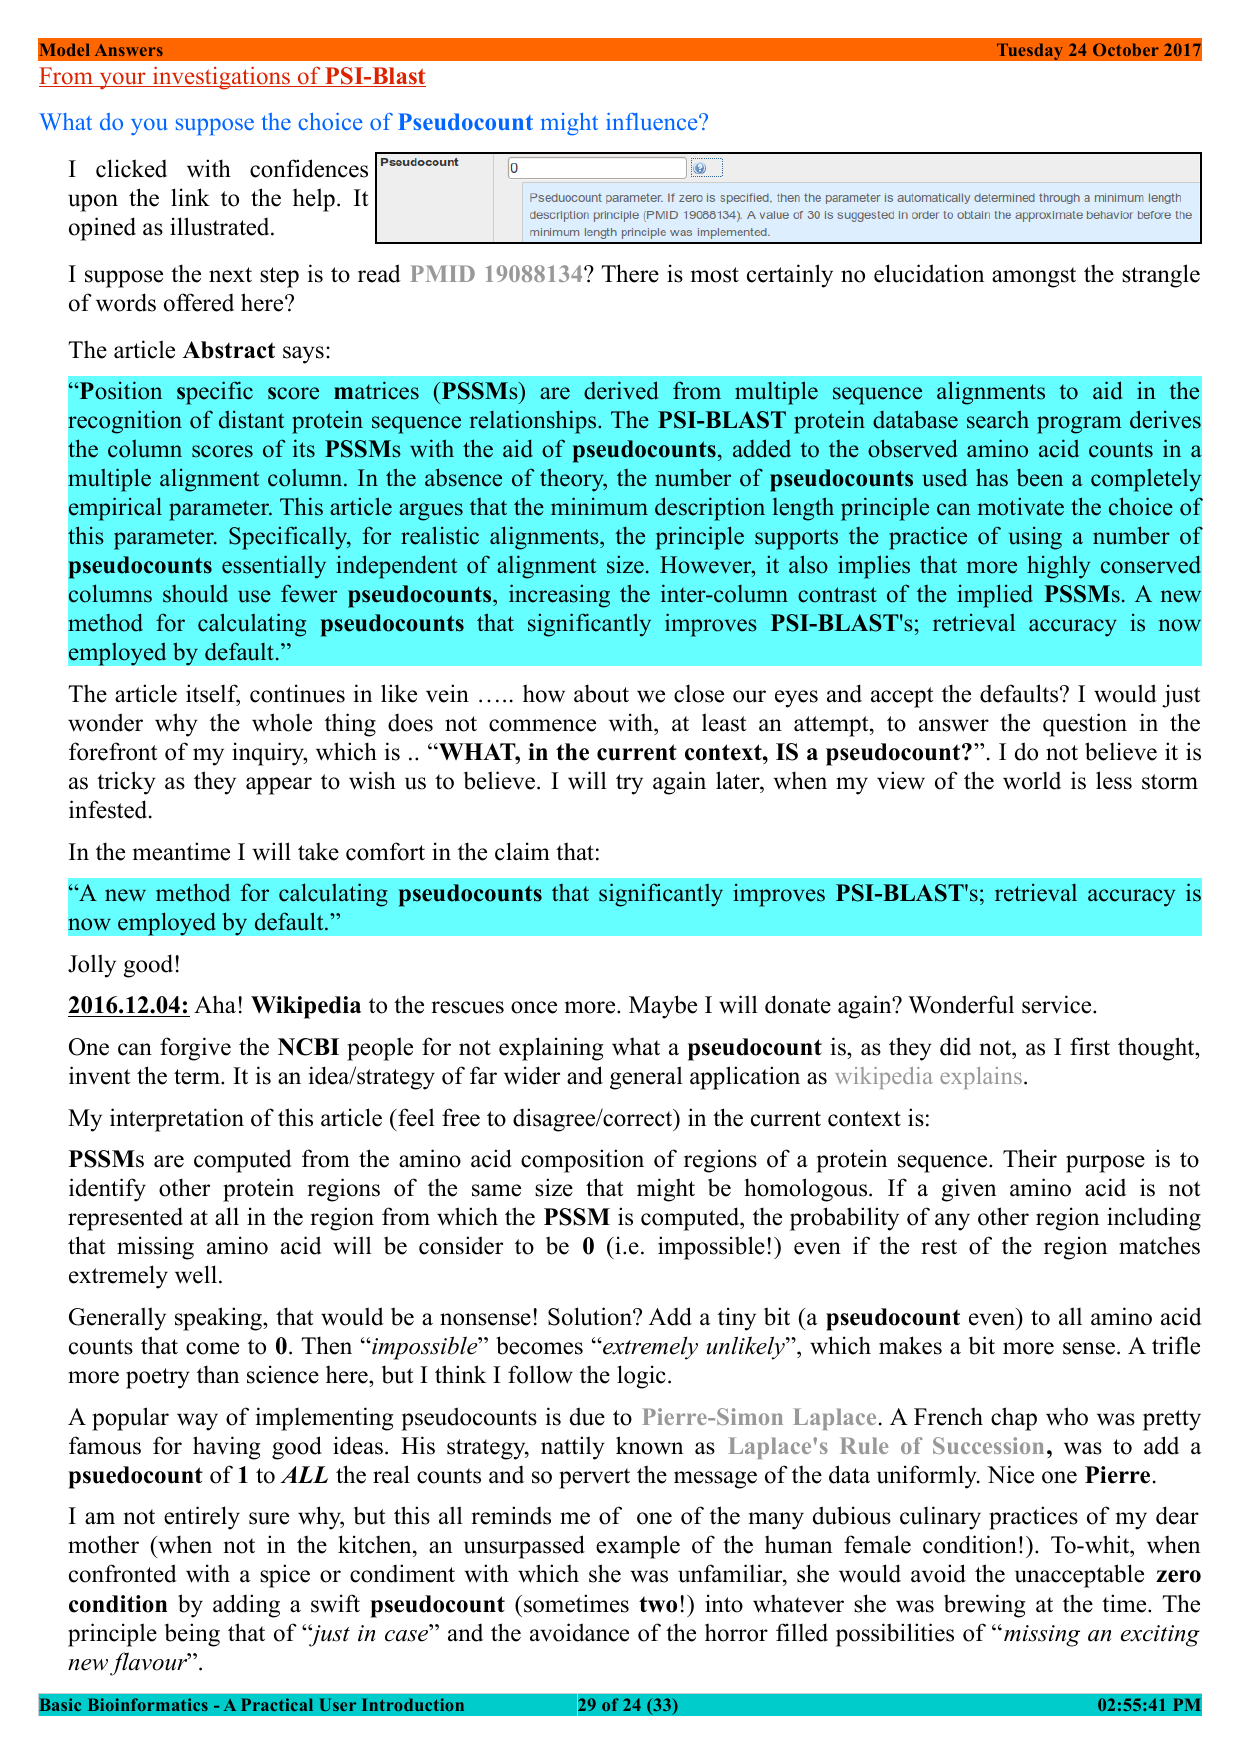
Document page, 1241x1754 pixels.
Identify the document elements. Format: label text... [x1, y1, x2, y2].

text The article Abstract says: [68, 335, 1202, 364]
text In the meantime I will take comfort in the claim that: [68, 837, 1202, 866]
text My interpretation of this article (feel free to disagree/correct) in the current context is: [68, 1102, 1202, 1132]
text What do you suppose the choice of Pseudocount might influence? [38, 107, 1202, 136]
text Generally speaking, that would be a nonsense! Solution? Add a tiny bit (a pseudocount even) to all amino acid counts that come to 0. Then “impossible” becomes “extremely unlikely”, which makes a bit more sense. A trifle more poetry than science here, but I think I follow the logic. [68, 1302, 1202, 1389]
text From your investigations of PSI-Blast [38, 61, 1202, 89]
text The article itself, continues in like vein ….. how about we close our eyes and accept the defaults? I would just wonder why the whole thing does not commence with, at least an attempt, to answer the question in the forefront of my inquiry, which is .. “WHAT, in the current context, IS a pseudocount?”. I do not believe it is as tricky as they appear to wish us to believe. I will try again later, when my view of the world is less storm infested. [68, 679, 1202, 824]
text I suppose the next step is to read PMID 19088134? There is most certainly no elucidation amongst the strangle of words offered here? [68, 259, 1202, 317]
text 2016.12.04: Aha! Wikipedia to the rescues once more. Maybe I will donate again? Wonderful service. [68, 990, 1202, 1019]
text One can forgive the NCBI people for not explaining what a pseudocount is, as they did not, as I first thought, invent the term. It is an idea/strategy of far wider and general application as wikipedia explains. [68, 1032, 1202, 1090]
text I am not entirely sure why, but this all reminds me of one of the many dubious culinary practices of my dear mother (when not in the kitchen, an unsurpassed example of the human female condition!). To-whit, when confronted with a spice or condiment with which she was unfamiliar, she would avoid the unacceptable zero condition by adding a swift pseudocount (sometimes two!) into whatever she was brewing at the time. The principle being that of “just in case” and the avoidance of the horror filled possibilities of “missing an exciting new flavour”. [68, 1501, 1202, 1676]
text Jolly good! [68, 949, 1202, 978]
text A popular way of implementing pseudocounts is due to Pierre-Simon Laplace. A French chap who was pretty famous for having good ideas. His strategy, nattily known as Laplace's Rule of Succession, was to add a psuedocount of 1 to ALL the real counts and so pervert the message of the data uniformly. Nice one Pierre. [68, 1402, 1202, 1489]
text “A new method for calculating pseudocounts that significantly improves PSI-BLAST's; retrieval accuracy is now employed by default.” [68, 878, 1202, 936]
picture [377, 154, 1200, 242]
text I clicked with confidences upon the link to the help. It opined as illustrated. [68, 154, 375, 241]
text PSSMs are computed from the amino acid composition of regions of a protein sequence. Their purpose is to identify other protein regions of the same size that might be homologous. If a given amino acid is not represented at all in the region from which the PSSM is computed, the probability of any other region including that missing amino acid will be consider to be 0 (i.e. impossible!) even if the rest of the region matches extremely well. [68, 1144, 1202, 1289]
text “Position specific score matrices (PSSMs) are derived from multiple sequence alignments to aid in the recognition of distant protein sequence relationships. The PSI-BLAST protein database search program derives the column scores of its PSSMs with the aid of pseudocounts, added to the observed amino acid counts in a multiple alignment column. In the absence of theory, the number of pseudocounts used has been a completely empirical parameter. This article argues that the minimum description length principle can motivate the choice of this parameter. Specifically, for realistic alignments, the principle supports the practice of using a number of pseudocounts essentially independent of alignment size. However, it also implies that more highly conserved columns should use fewer pseudocounts, increasing the inter-column contrast of the implied PSSMs. A new method for calculating pseudocounts that significantly improves PSI-BLAST's; retrieval accuracy is now employed by default.” [68, 376, 1202, 666]
